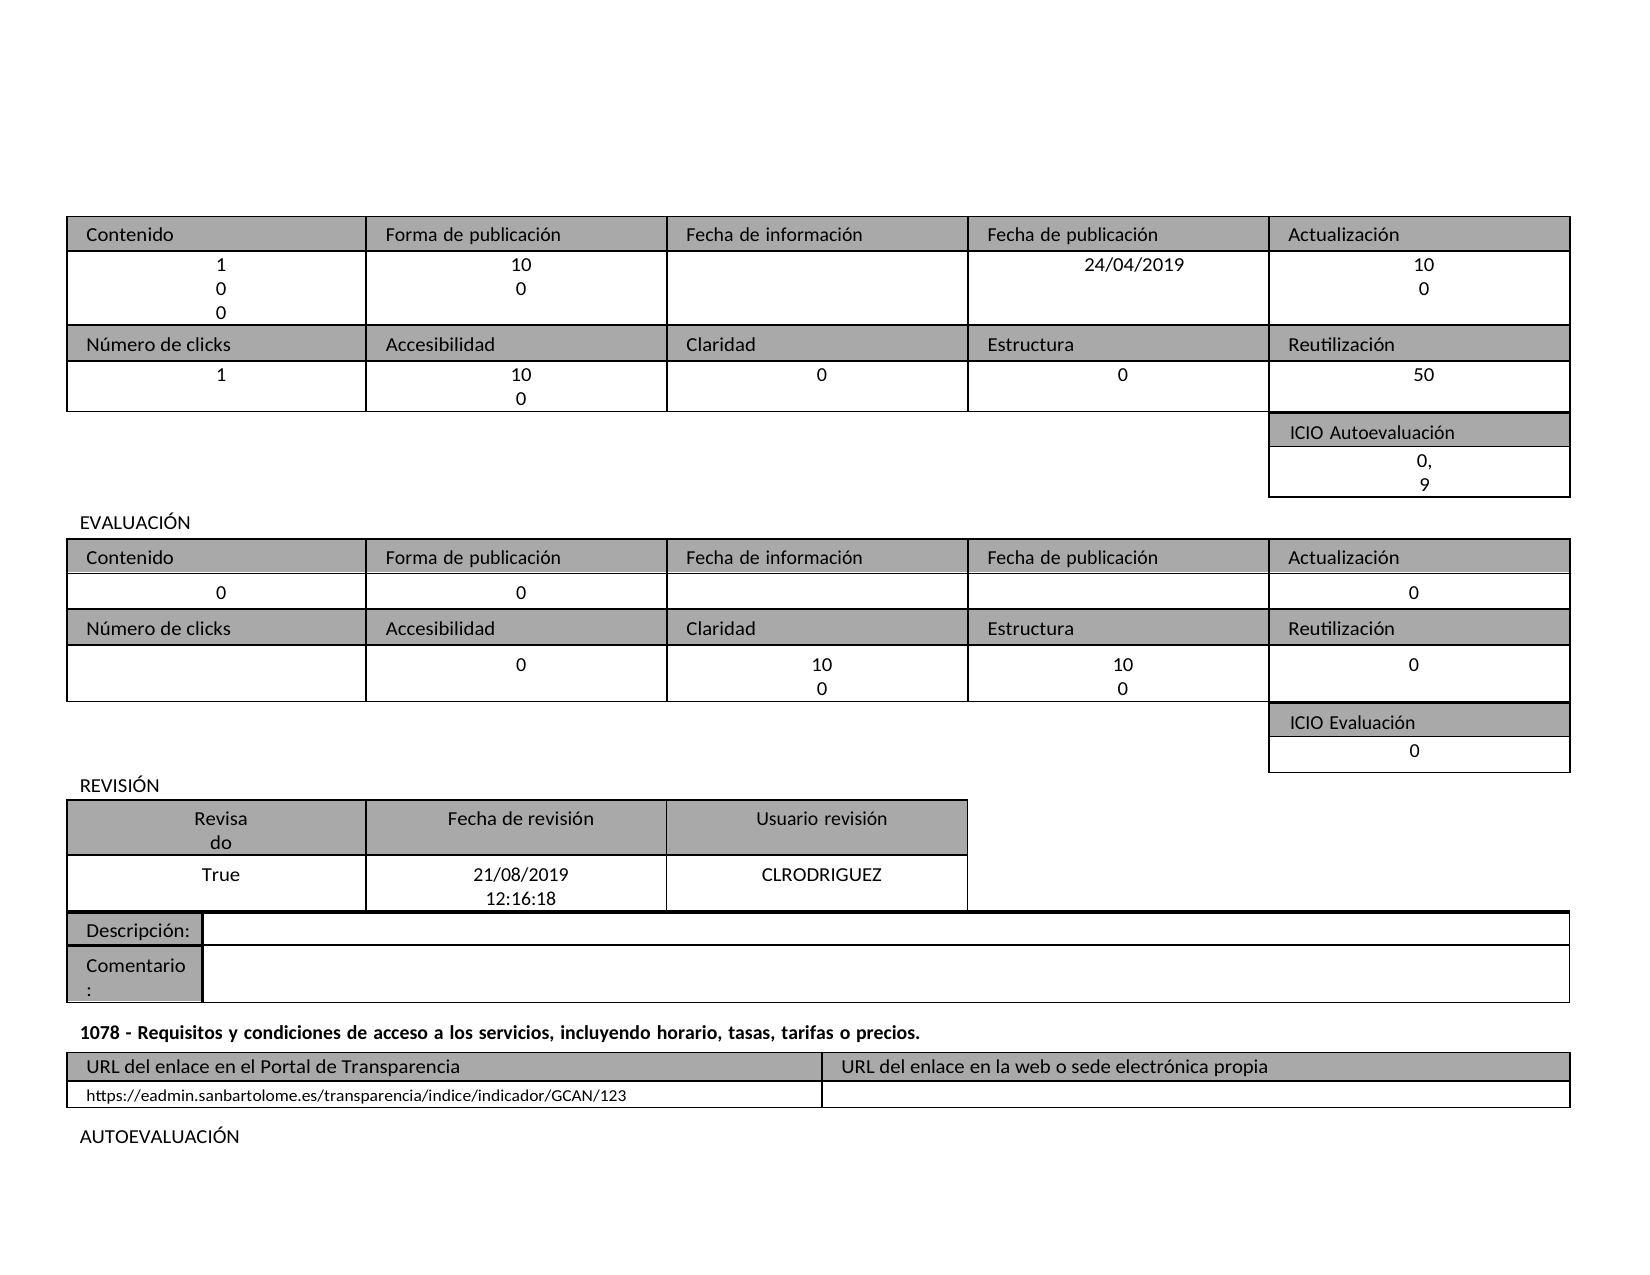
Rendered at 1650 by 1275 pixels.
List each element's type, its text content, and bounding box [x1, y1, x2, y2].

table_cell [668, 252, 967, 324]
table_cell Claridad [668, 610, 967, 644]
table_header Forma de publicación [367, 217, 666, 250]
table_header URL del enlace en el Portal de Transparencia [68, 1053, 821, 1080]
table_cell 0 [1270, 737, 1569, 772]
table_cell Descripción: [68, 914, 201, 944]
table_header Forma de publicación [367, 540, 666, 572]
table_cell CLRODRIGUEZ [667, 856, 967, 910]
table_cell True [68, 856, 365, 910]
table_header Actualización [1270, 540, 1569, 572]
table_header Fecha de publicación [969, 217, 1268, 250]
table_cell [204, 946, 1569, 1001]
table_cell Estructura [969, 326, 1268, 360]
table_cell Número de clicks [68, 610, 365, 644]
table_header Actualización [1270, 217, 1569, 250]
table_cell [823, 1082, 1569, 1107]
table_cell Accesibilidad [367, 610, 666, 644]
table_cell 100 [969, 646, 1268, 701]
table_cell [67, 702, 1268, 772]
table_cell Reutilización [1270, 610, 1569, 644]
table_cell 0 [1270, 574, 1569, 608]
table_cell 100 [367, 252, 666, 324]
table_cell 100 [68, 252, 365, 324]
table_cell 0 [367, 574, 666, 608]
table_cell https://eadmin.sanbartolome.es/transparencia/indice/indicador/GCAN/123 [68, 1082, 821, 1107]
table_header Usuario revisión [667, 801, 967, 854]
table_cell 100 [668, 646, 967, 701]
table_header Fecha de información [668, 540, 967, 572]
table_cell Número de clicks [68, 326, 365, 360]
table_header URL del enlace en la web o sede electrónica propia [823, 1053, 1569, 1080]
table_header Revisado [68, 801, 365, 854]
table_header Fecha de publicación [969, 540, 1268, 572]
table_header [968, 799, 1569, 910]
table_cell 0 [367, 646, 666, 701]
table_cell 0 [969, 362, 1268, 411]
table_cell [67, 412, 1268, 496]
table_cell Reutilización [1270, 326, 1569, 360]
table_header Fecha de revisión [367, 801, 666, 854]
table_cell [969, 574, 1268, 608]
text REVISIÓN [79, 773, 1594, 797]
table_cell 0 [68, 574, 365, 608]
text AUTOEVALUACIÓN [79, 1124, 1594, 1149]
table_cell [68, 646, 365, 701]
table_cell 50 [1270, 362, 1569, 411]
table_cell Estructura [969, 610, 1268, 644]
table_cell ICIO Autoevaluación [1270, 414, 1569, 446]
table_header Contenido [68, 540, 365, 572]
table_cell 1 [68, 362, 365, 411]
table_cell [668, 574, 967, 608]
table_cell 21/08/2019 12:16:18 [367, 856, 666, 910]
table_cell 24/04/2019 [969, 252, 1268, 324]
text EVALUACIÓN [79, 511, 1594, 535]
table_cell 0 [668, 362, 967, 411]
table_cell Claridad [668, 326, 967, 360]
table_header Contenido [68, 217, 365, 250]
table_cell ICIO Evaluación [1270, 704, 1569, 736]
table_cell [204, 914, 1569, 944]
table_cell 100 [367, 362, 666, 411]
text 1078 - Requisitos y condiciones de acceso a los servicios, incluyendo horario, tasas, tarifas o precios. [79, 1020, 1594, 1044]
table_cell 0 [1270, 646, 1569, 701]
table_cell 100 [1270, 252, 1569, 324]
table_header Fecha de información [668, 217, 967, 250]
table_cell 0,9 [1270, 447, 1569, 496]
table_cell Comentario: [68, 947, 201, 1001]
table_cell Accesibilidad [367, 326, 666, 360]
